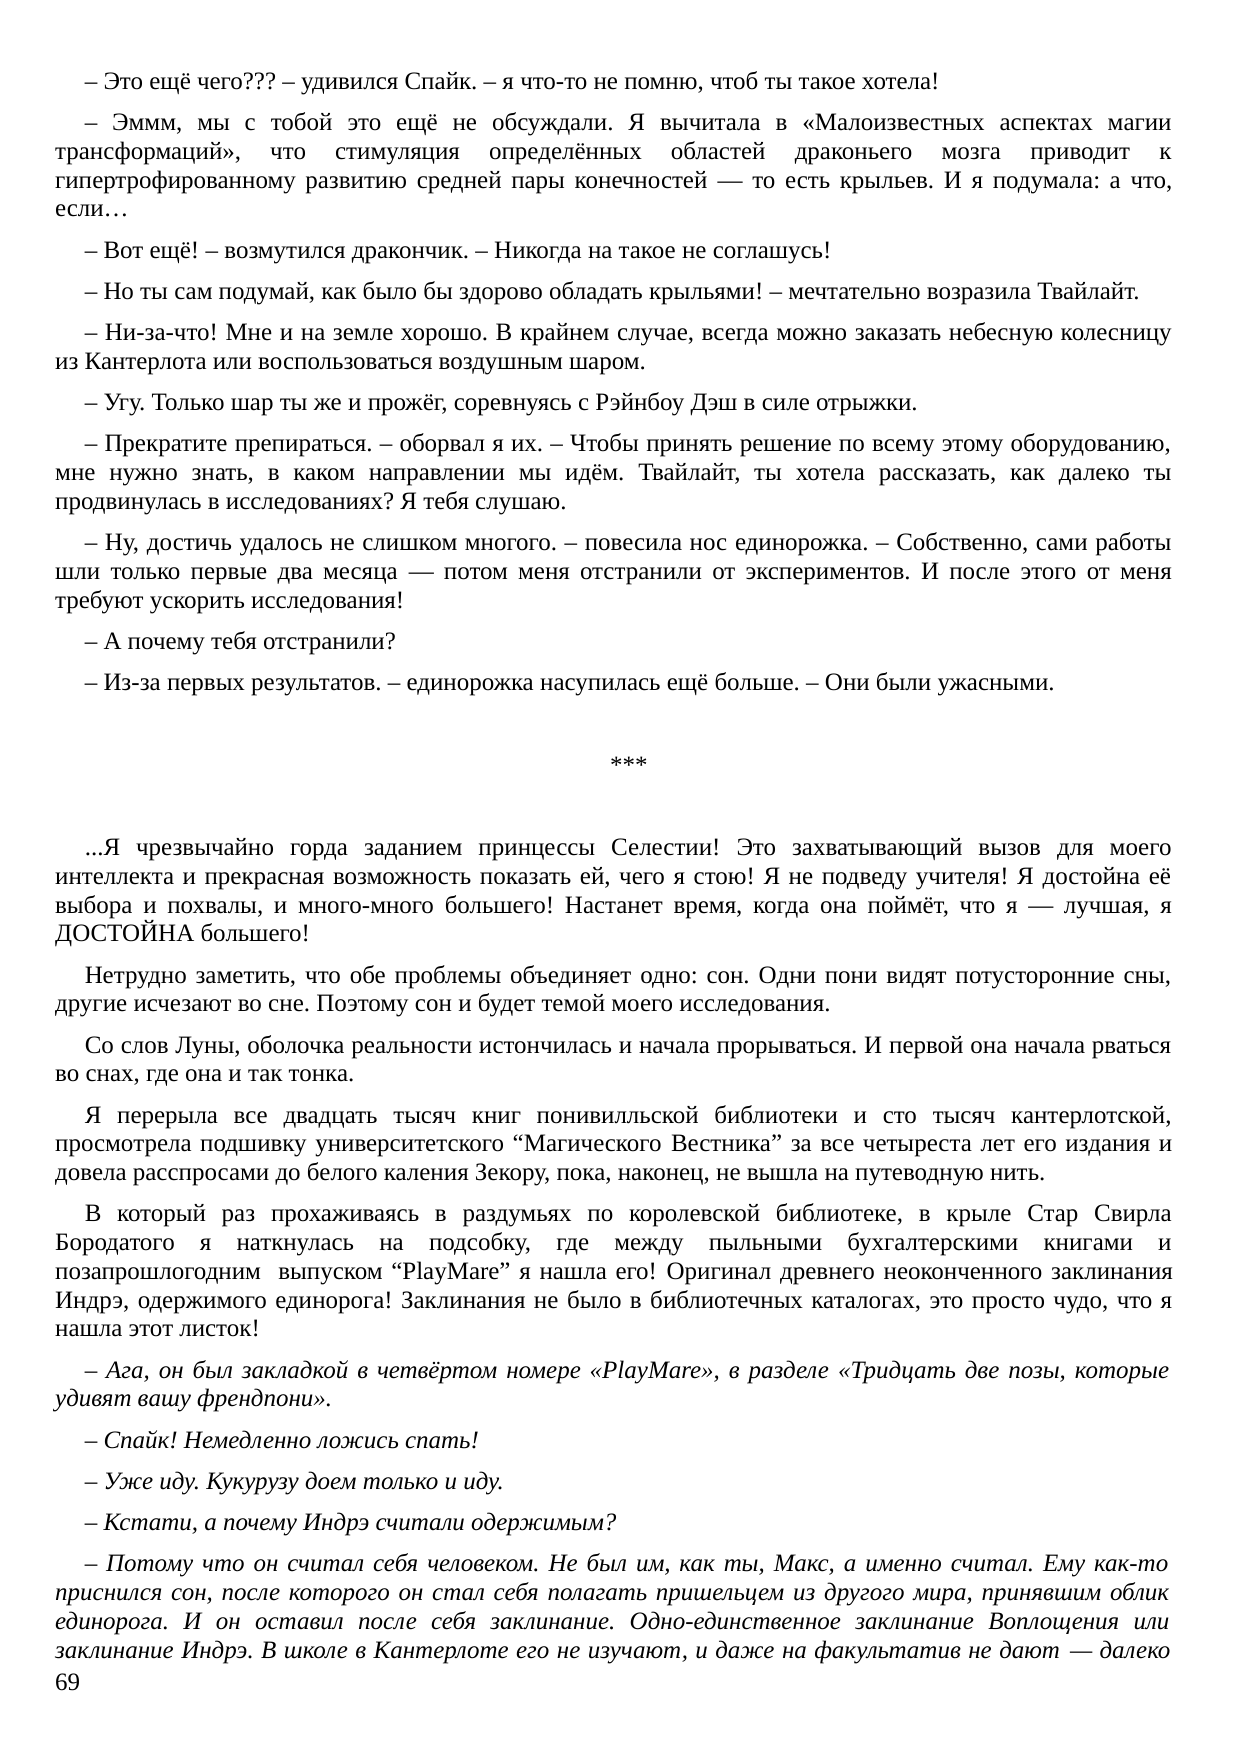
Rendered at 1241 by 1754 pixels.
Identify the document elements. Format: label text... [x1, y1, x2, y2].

text – Уже иду. Кукурузу доем только и иду. [55, 1466, 1173, 1495]
text – Ну, достичь удалось не слишком многого. – повесила нос единорожка. – Собственно, сами работы шли только первые два месяца — потом меня отстранили от экспериментов. И после этого от меня требуют ускорить исследования! [55, 527, 1173, 613]
text – Это ещё чего??? – удивился Спайк. – я что-то не помню, чтоб ты такое хотела! [55, 66, 1173, 95]
text – Потому что он считал себя человеком. Не был им, как ты, Макс, а именно считал. Ему как-то приснился сон, после которого он стал себя полагать пришельцем из другого мира, принявшим облик единорога. И он оставил после себя заклинание. Одно-единственное заклинание Воплощения или заклинание Индрэ. В школе в Кантерлоте его не изучают, и даже на факультатив не дают — далеко [55, 1548, 1173, 1663]
text ...Я чрезвычайно горда заданием принцессы Селестии! Это захватывающий вызов для моего интеллекта и прекрасная возможность показать ей, чего я стою! Я не подведу учителя! Я достойна её выбора и похвалы, и много-много большего! Настанет время, когда она поймёт, что я — лучшая, я ДОСТОЙНА большего! [55, 832, 1173, 947]
text – Из-за первых результатов. – единорожка насупилась ещё больше. – Они были ужасными. [55, 667, 1173, 696]
text *** [55, 750, 1173, 778]
text – А почему тебя отстранили? [55, 626, 1173, 655]
text – Прекратите препираться. – оборвал я их. – Чтобы принять решение по всему этому оборудованию, мне нужно знать, в каком направлении мы идём. Твайлайт, ты хотела рассказать, как далеко ты продвинулась в исследованиях? Я тебя слушаю. [55, 428, 1173, 515]
text В который раз прохаживаясь в раздумьях по королевской библиотеке, в крыле Стар Свирла Бородатого я наткнулась на подсобку, где между пыльными бухгалтерскими книгами и позапрошлогодним выпуском “PlayMare” я нашла его! Оригинал древнего неоконченного заклинания Индрэ, одержимого единорога! Заклинания не было в библиотечных каталогах, это просто чудо, что я нашла этот листок! [55, 1198, 1173, 1342]
text – Спайк! Немедленно ложись спать! [55, 1425, 1173, 1453]
text – Ни-за-что! Мне и на земле хорошо. В крайнем случае, всегда можно заказать небесную колесницу из Кантерлота или воспользоваться воздушным шаром. [55, 317, 1173, 375]
text – Ага, он был закладкой в четвёртом номере «PlayMare», в разделе «Тридцать две позы, которые удивят вашу френдпони». [55, 1355, 1173, 1412]
text – Кстати, а почему Индрэ считали одержимым? [55, 1507, 1173, 1536]
text – Эммм, мы с тобой это ещё не обсуждали. Я вычитала в «Малоизвестных аспектах магии трансформаций», что стимуляция определённых областей драконьего мозга приводит к гипертрофированному развитию средней пары конечностей — то есть крыльев. И я подумала: а что, если… [55, 107, 1173, 222]
text – Угу. Только шар ты же и прожёг, соревнуясь с Рэйнбоу Дэш в силе отрыжки. [55, 387, 1173, 416]
text Нетрудно заметить, что обе проблемы объединяет одно: сон. Одни пони видят потусторонние сны, другие исчезают во сне. Поэтому сон и будет темой моего исследования. [55, 960, 1173, 1017]
text Я перерыла все двадцать тысяч книг понивилльской библиотеки и сто тысяч кантерлотской, просмотрела подшивку университетского “Магического Вестника” за все четыреста лет его издания и довела расспросами до белого каления Зекору, пока, наконец, не вышла на путеводную нить. [55, 1100, 1173, 1186]
text – Но ты сам подумай, как было бы здорово обладать крыльями! – мечтательно возразила Твайлайт. [55, 276, 1173, 305]
text Со слов Луны, оболочка реальности истончилась и начала прорываться. И первой она начала рваться во снах, где она и так тонка. [55, 1030, 1173, 1087]
text – Вот ещё! – возмутился дракончик. – Никогда на такое не соглашусь! [55, 235, 1173, 263]
